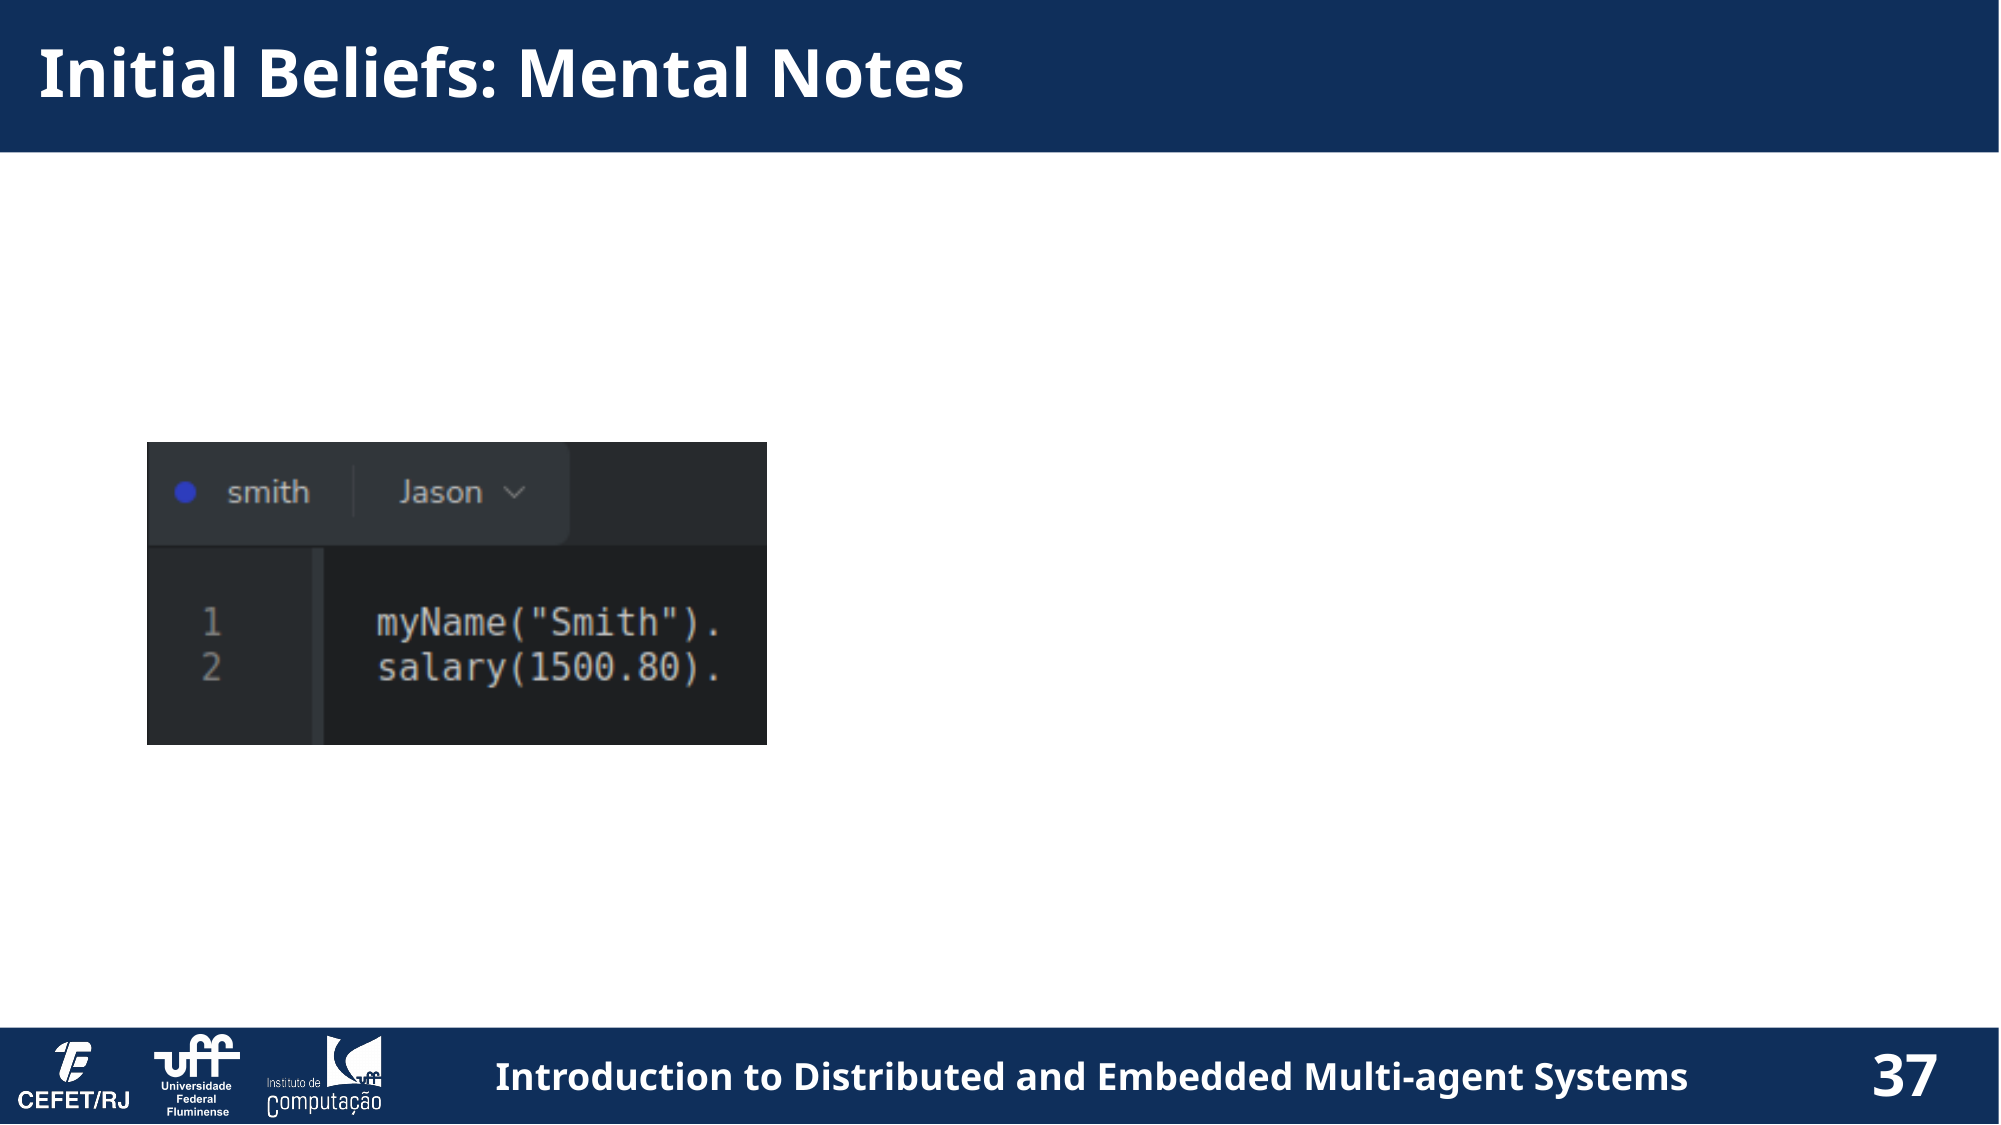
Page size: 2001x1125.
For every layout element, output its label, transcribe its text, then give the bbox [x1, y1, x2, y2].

text_box Initial Beliefs: Mental Notes [25, 23, 1999, 119]
picture [147, 442, 767, 745]
picture [265, 1033, 383, 1118]
picture [18, 1021, 129, 1125]
picture [153, 1033, 241, 1121]
